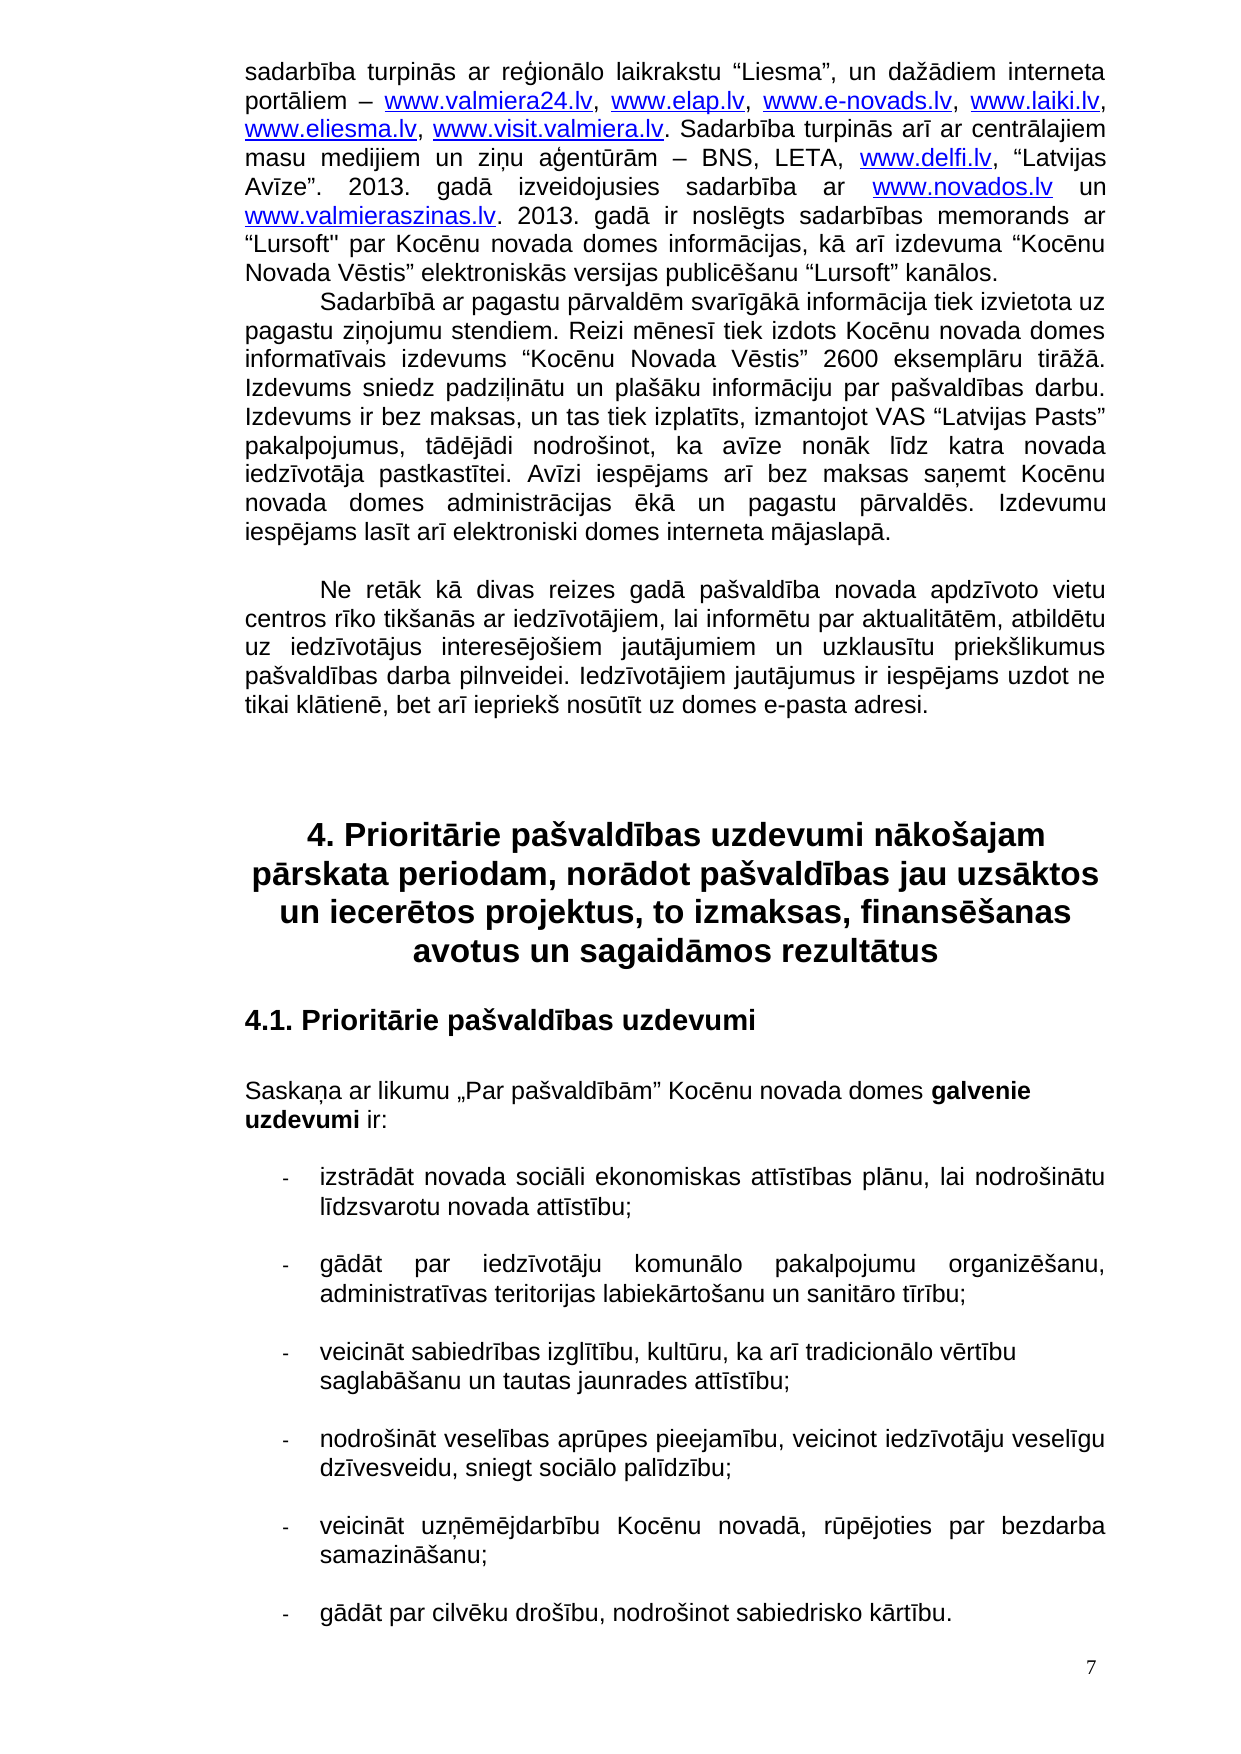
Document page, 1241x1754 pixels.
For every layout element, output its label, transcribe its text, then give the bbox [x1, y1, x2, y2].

text Saskaņa ar likumu „Par pašvaldībām” Kocēnu novada domes galvenie uzdevumi ir: [244, 1076, 1107, 1133]
list veicināt sabiedrības izglītību, kultūru, ka arī tradicionālo vērtību saglabāšanu un tautas jaunrades attīstību; [282, 1336, 1107, 1395]
text Ne retāk kā divas reizes gadā pašvaldība novada apdzīvoto vietu centros rīko tikšanās ar iedzīvotājiem, lai informētu par aktualitātēm, atbildētu uz iedzīvotājus interesējošiem jautājumiem un uzklausītu priekšlikumus pašvaldības darba pilnveidei. Iedzīvotājiem jautājumus ir iespējams uzdot ne tikai klātienē, bet arī iepriekš nosūtīt uz domes e-pasta adresi. [244, 575, 1107, 719]
list nodrošināt veselības aprūpes pieejamību, veicinot iedzīvotāju veselīgu dzīvesveidu, sniegt sociālo palīdzību; [282, 1423, 1107, 1482]
list gādāt par cilvēku drošību, nodrošinot sabiedrisko kārtību. [282, 1598, 1107, 1627]
text Sadarbībā ar pagastu pārvaldēm svarīgākā informācija tiek izvietota uz pagastu ziņojumu stendiem. Reizi mēnesī tiek izdots Kocēnu novada domes informatīvais izdevums “Kocēnu Novada Vēstis” 2600 eksemplāru tirāžā. Izdevums sniedz padziļinātu un plašāku informāciju par pašvaldības darbu. Izdevums ir bez maksas, un tas tiek izplatīts, izmantojot VAS “Latvijas Pasts” pakalpojumus, tādējādi nodrošinot, ka avīze nonāk līdz katra novada iedzīvotāja pastkastītei. Avīzi iespējams arī bez maksas saņemt Kocēnu novada domes administrācijas ēkā un pagastu pārvaldēs. Izdevumu iespējams lasīt arī elektroniski domes interneta mājaslapā. [244, 287, 1107, 546]
text 4. Prioritārie pašvaldības uzdevumi nākošajam pārskata periodam, norādot pašvaldības jau uzsāktos un iecerētos projektus, to izmaksas, finansēšanas avotus un sagaidāmos rezultātus [244, 816, 1107, 969]
list gādāt par iedzīvotāju komunālo pakalpojumu organizēšanu, administratīvas teritorijas labiekārtošanu un sanitāro tīrību; [282, 1249, 1107, 1308]
list izstrādāt novada sociāli ekonomiskas attīstības plānu, lai nodrošinātu līdzsvarotu novada attīstību; [282, 1162, 1107, 1221]
text 4.1. Prioritārie pašvaldības uzdevumi [244, 1003, 1107, 1036]
text sadarbība turpinās ar reģionālo laikrakstu “Liesma”, un dažādiem interneta portāliem – www.valmiera24.lv, www.elap.lv, www.e-novads.lv, www.laiki.lv, www.eliesma.lv, www.visit.valmiera.lv. Sadarbība turpinās arī ar centrālajiem masu medijiem un ziņu aģentūrām – BNS, LETA, www.delfi.lv, “Latvijas Avīze”. 2013. gadā izveidojusies sadarbība ar www.novados.lv un www.valmieraszinas.lv. 2013. gadā ir noslēgts sadarbības memorands ar “Lursoft'' par Kocēnu novada domes informācijas, kā arī izdevuma “Kocēnu Novada Vēstis” elektroniskās versijas publicēšanu “Lursoft” kanālos. [244, 57, 1107, 287]
list veicināt uzņēmējdarbību Kocēnu novadā, rūpējoties par bezdarba samazināšanu; [282, 1511, 1107, 1569]
